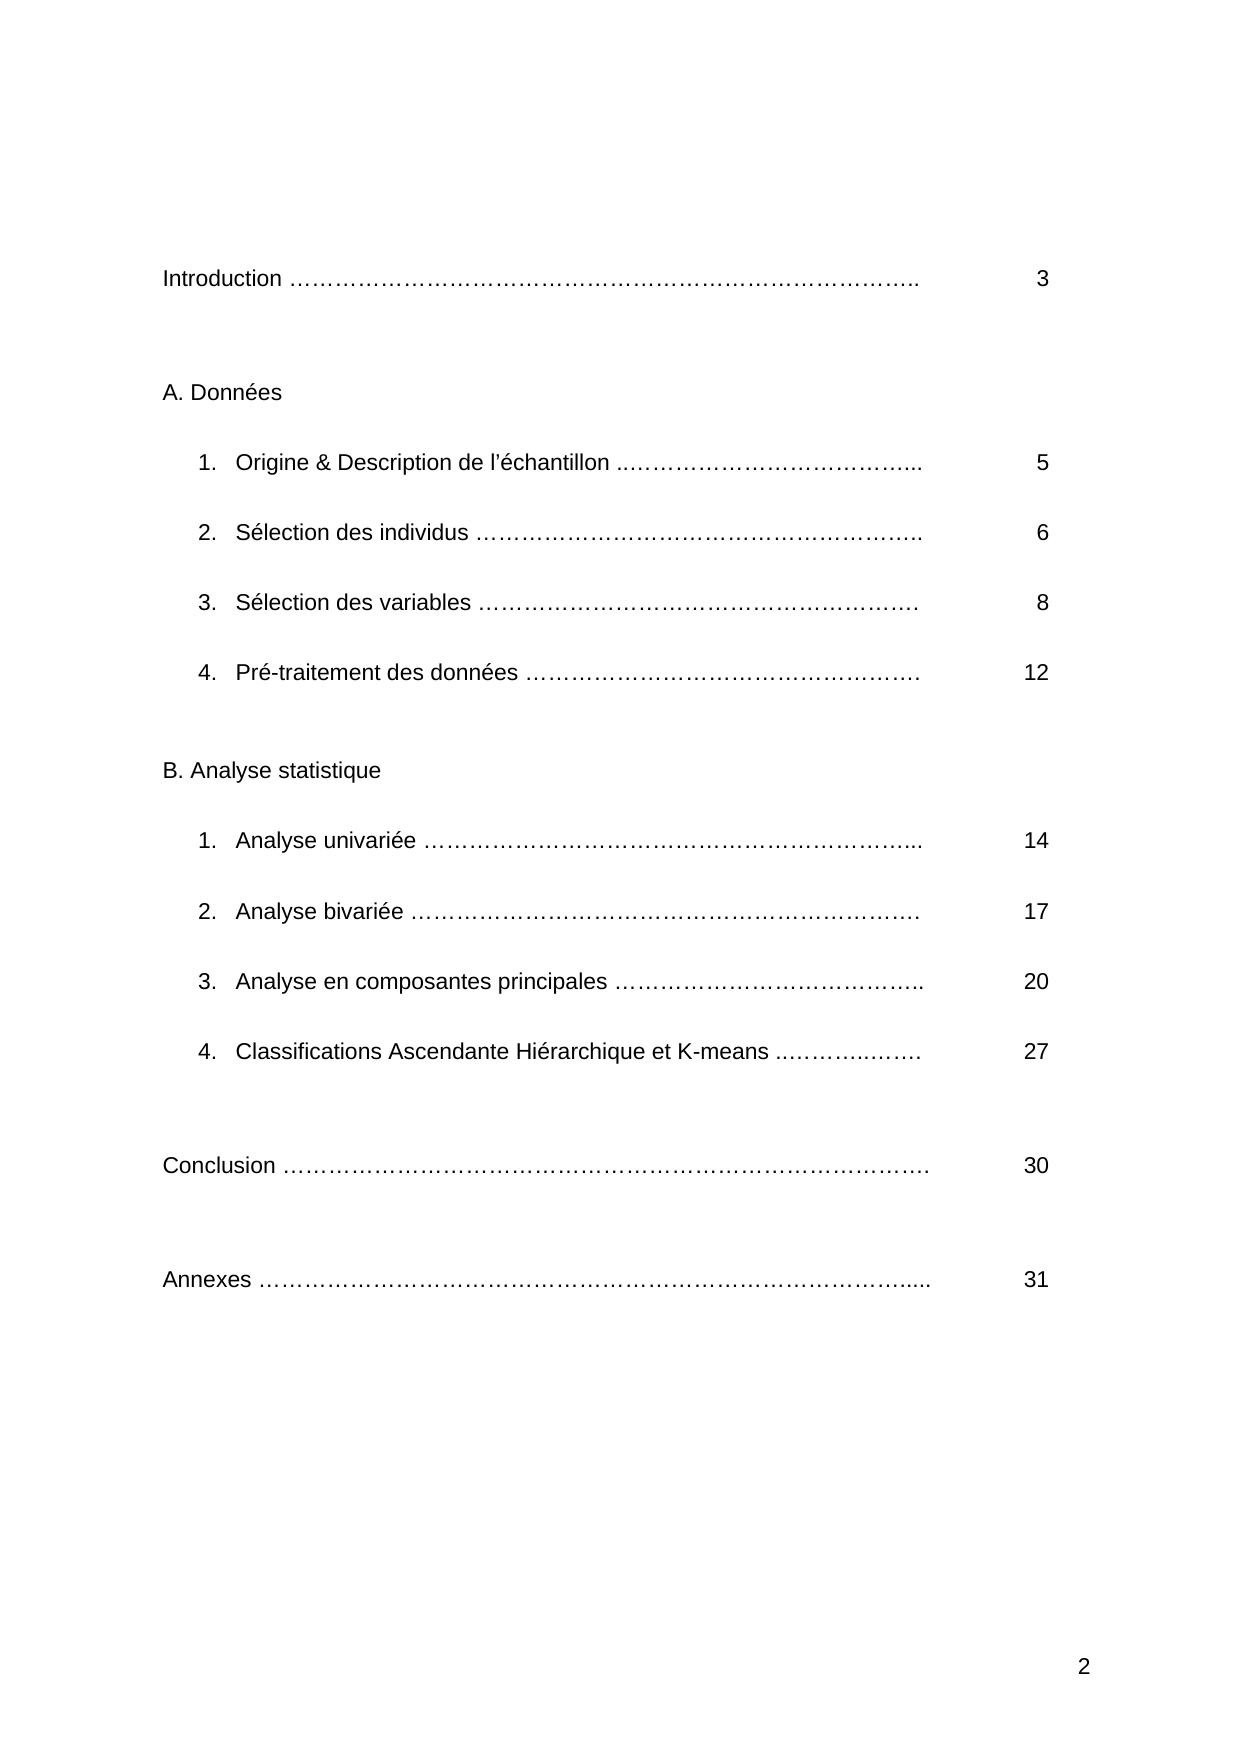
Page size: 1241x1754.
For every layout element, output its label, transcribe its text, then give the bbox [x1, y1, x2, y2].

table_cell [151, 1098, 1058, 1139]
table_cell [151, 324, 1058, 366]
table_cell Sélection des variables …………………………………………………. [151, 578, 947, 646]
table_cell 6 [949, 508, 1058, 576]
table_header Introduction ……………………………………………………………………….. [151, 254, 947, 322]
table_cell 30 [949, 1141, 1058, 1209]
table_cell Origine & Description de l’échantillon ..………………………………... [151, 438, 947, 506]
table_header 3 [949, 254, 1058, 322]
table_cell Pré-traitement des données ……………………………………………. [151, 649, 947, 696]
table_cell B. Analyse statistique [151, 747, 947, 815]
table_cell [949, 368, 1058, 436]
table_cell Sélection des individus ………………………………………………….. [151, 508, 947, 576]
table_cell Analyse univariée ………………………………………………………... [151, 817, 947, 885]
table_cell Analyse en composantes principales ………………………………….. [151, 957, 947, 1025]
table_cell [949, 698, 1058, 745]
table_cell 5 [949, 438, 1058, 506]
table_cell Conclusion …………………………………………………………………………. [151, 1141, 947, 1209]
table_cell 8 [949, 578, 1058, 646]
table_cell Annexes …………………………………………………………………………..... [151, 1255, 947, 1323]
table_cell 17 [949, 887, 1058, 955]
table_cell [151, 698, 947, 745]
table_cell 14 [949, 817, 1058, 885]
table_cell [151, 1211, 1058, 1253]
table_cell Analyse bivariée …………………………………………………………. [151, 887, 947, 955]
table_cell 12 [949, 649, 1058, 696]
table_cell [949, 747, 1058, 815]
table_cell 31 [949, 1255, 1058, 1323]
table_cell A. Données [151, 368, 947, 436]
table_cell 20 [949, 957, 1058, 1025]
table_cell Classifications Ascendante Hiérarchique et K-means ..………..……. [151, 1028, 947, 1095]
table_cell 27 [949, 1028, 1058, 1095]
